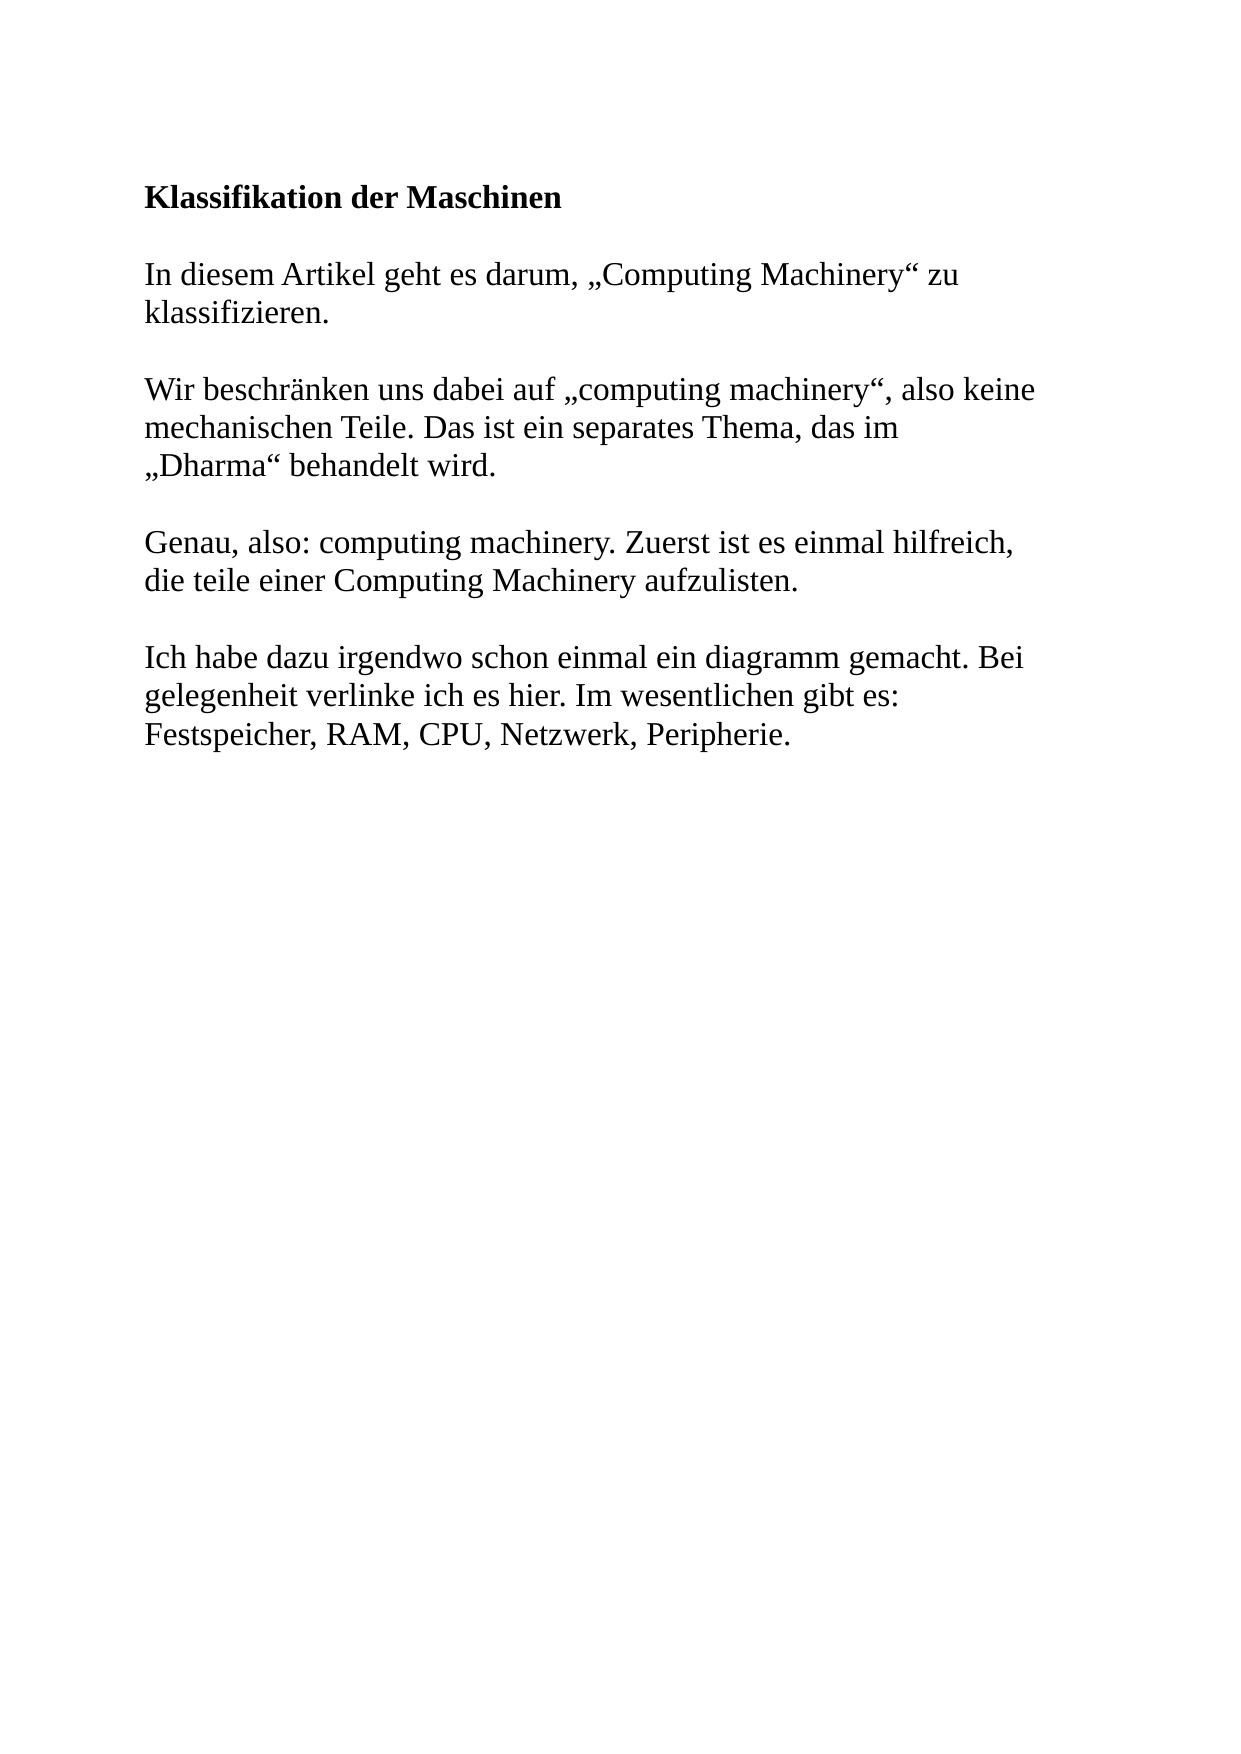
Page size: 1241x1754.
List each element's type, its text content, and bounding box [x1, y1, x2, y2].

text Klassifikation der Maschinen [144, 177, 1044, 216]
text Wir beschränken uns dabei auf „computing machinery“, also keine mechanischen Teile. Das ist ein separates Thema, das im „Dharma“ behandelt wird. [144, 369, 1044, 484]
text Ich habe dazu irgendwo schon einmal ein diagramm gemacht. Bei gelegenheit verlinke ich es hier. Im wesentlichen gibt es: Festspeicher, RAM, CPU, Netzwerk, Peripherie. [144, 637, 1044, 752]
text In diesem Artikel geht es darum, „Computing Machinery“ zu klassifizieren. [144, 254, 1044, 331]
text Genau, also: computing machinery. Zuerst ist es einmal hilfreich, die teile einer Computing Machinery aufzulisten. [144, 522, 1044, 599]
